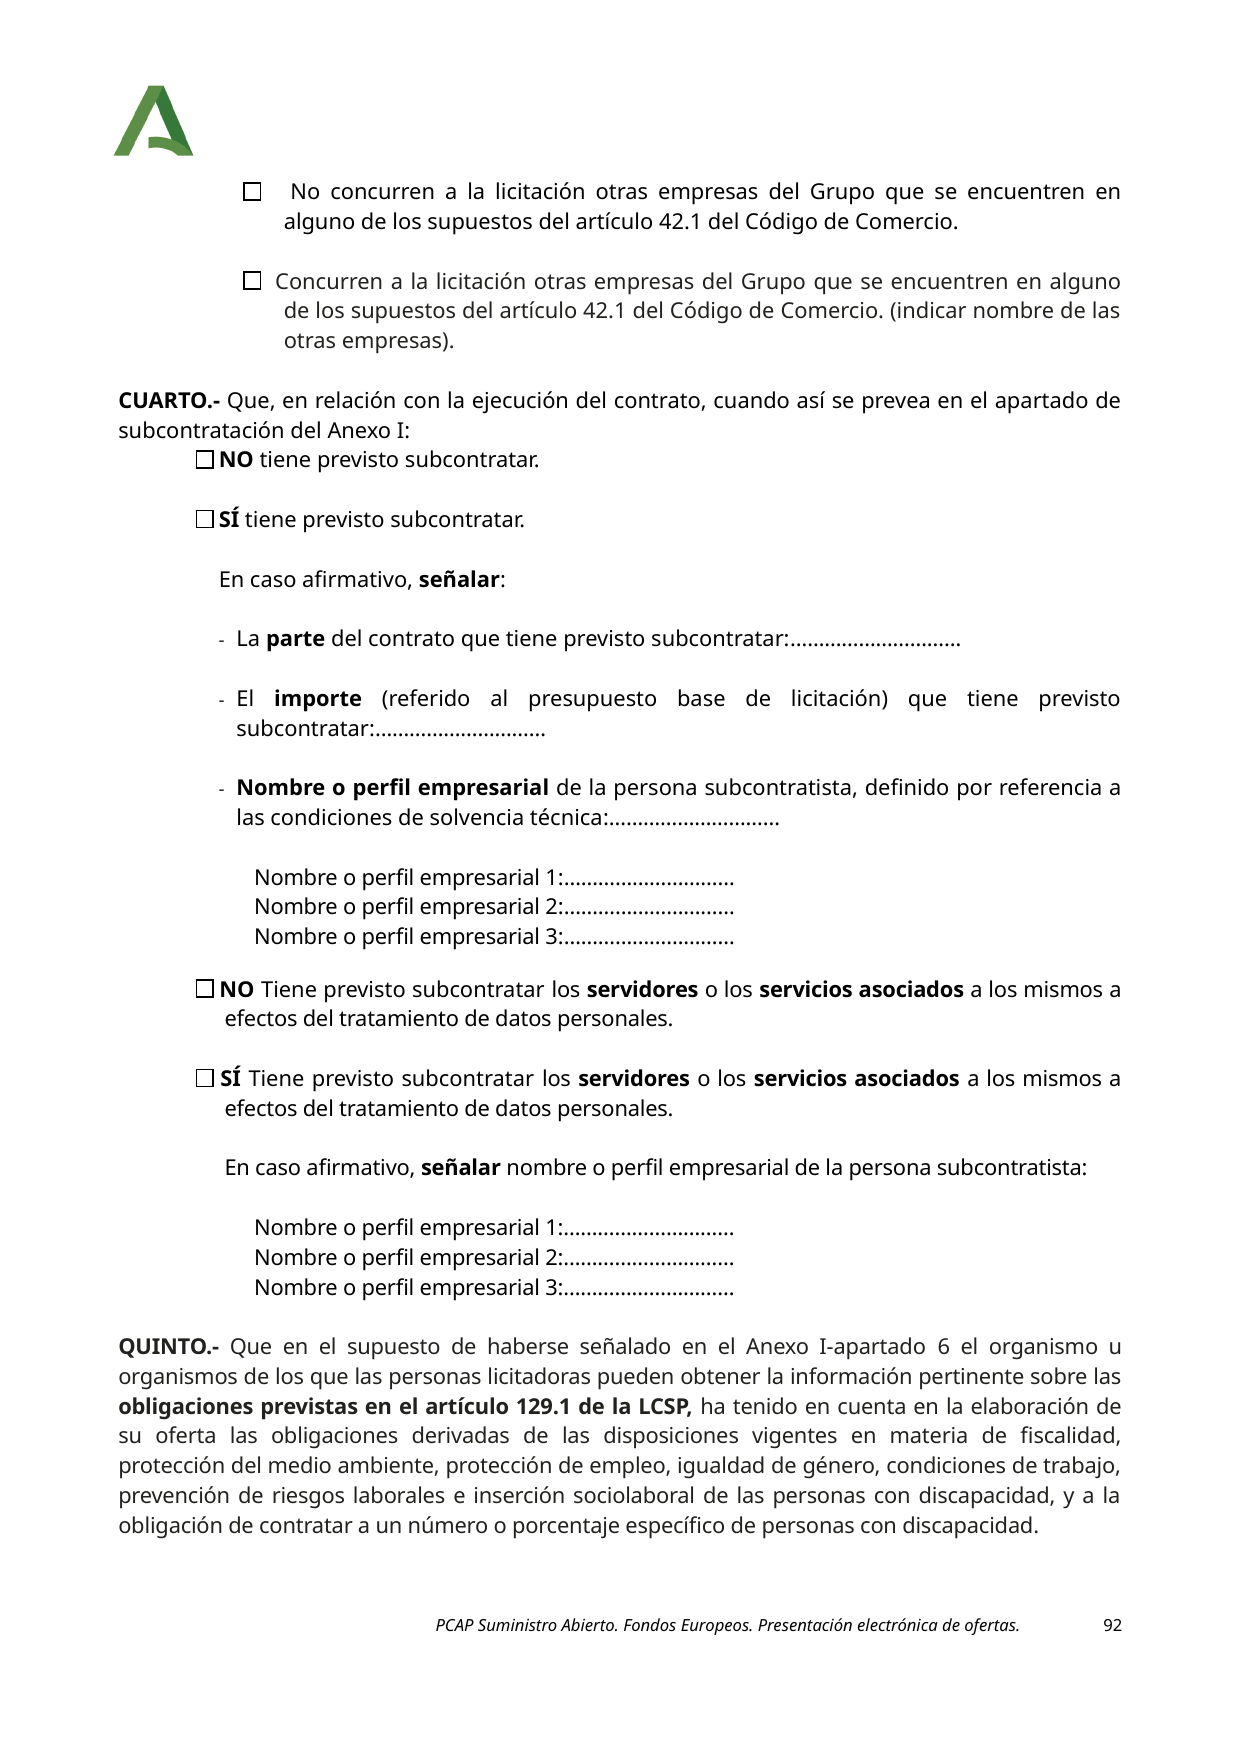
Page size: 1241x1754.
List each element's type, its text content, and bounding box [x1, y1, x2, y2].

text NO Tiene previsto subcontratar los servidores o los servicios asociados a los mismos a efectos del tratamiento de datos personales. [195, 974, 1122, 1033]
list El importe (referido al presupuesto base de licitación) que tiene previsto subcontratar:………………………… [218, 683, 1122, 742]
list Nombre o perfil empresarial de la persona subcontratista, definido por referencia a las condiciones de solvencia técnica:………………………… [218, 772, 1122, 832]
text Concurren a la licitación otras empresas del Grupo que se encuentren en alguno de los supuestos del artículo 42.1 del Código de Comercio. (indicar nombre de las otras empresas). [242, 266, 1122, 355]
text Nombre o perfil empresarial 1:………………………… [236, 862, 1122, 891]
text SÍ tiene previsto subcontratar. [195, 504, 1122, 534]
text SÍ Tiene previsto subcontratar los servidores o los servicios asociados a los mismos a efectos del tratamiento de datos personales. [195, 1063, 1122, 1123]
picture [109, 81, 198, 160]
text CUARTO.- Que, en relación con la ejecución del contrato, cuando así se prevea en el apartado de subcontratación del Anexo I: [118, 385, 1122, 444]
text Nombre o perfil empresarial 3:………………………… [236, 1272, 1122, 1301]
text No concurren a la licitación otras empresas del Grupo que se encuentren en alguno de los supuestos del artículo 42.1 del Código de Comercio. [242, 176, 1122, 236]
text En caso afirmativo, señalar nombre o perfil empresarial de la persona subcontratista: [224, 1152, 1122, 1182]
text En caso afirmativo, señalar: [159, 564, 1122, 593]
text Nombre o perfil empresarial 2:………………………… [236, 891, 1122, 921]
text NO tiene previsto subcontratar. [195, 444, 1122, 474]
list La parte del contrato que tiene previsto subcontratar:………………………… [218, 623, 1122, 653]
text QUINTO.- Que en el supuesto de haberse señalado en el Anexo I-apartado 6 el organismo u organismos de los que las personas licitadoras pueden obtener la información pertinente sobre las obligaciones previstas en el artículo 129.1 de la LCSP, ha tenido en cuenta en la elaboración de su oferta las obligaciones derivadas de las disposiciones vigentes en materia de fiscalidad, protección del medio ambiente, protección de empleo, igualdad de género, condiciones de trabajo, prevención de riesgos laborales e inserción sociolaboral de las personas con discapacidad, y a la obligación de contratar a un número o porcentaje específico de personas con discapacidad. [118, 1331, 1122, 1540]
text Nombre o perfil empresarial 1:………………………… [236, 1212, 1122, 1242]
text Nombre o perfil empresarial 3:………………………… [236, 921, 1122, 951]
text Nombre o perfil empresarial 2:………………………… [236, 1242, 1122, 1272]
